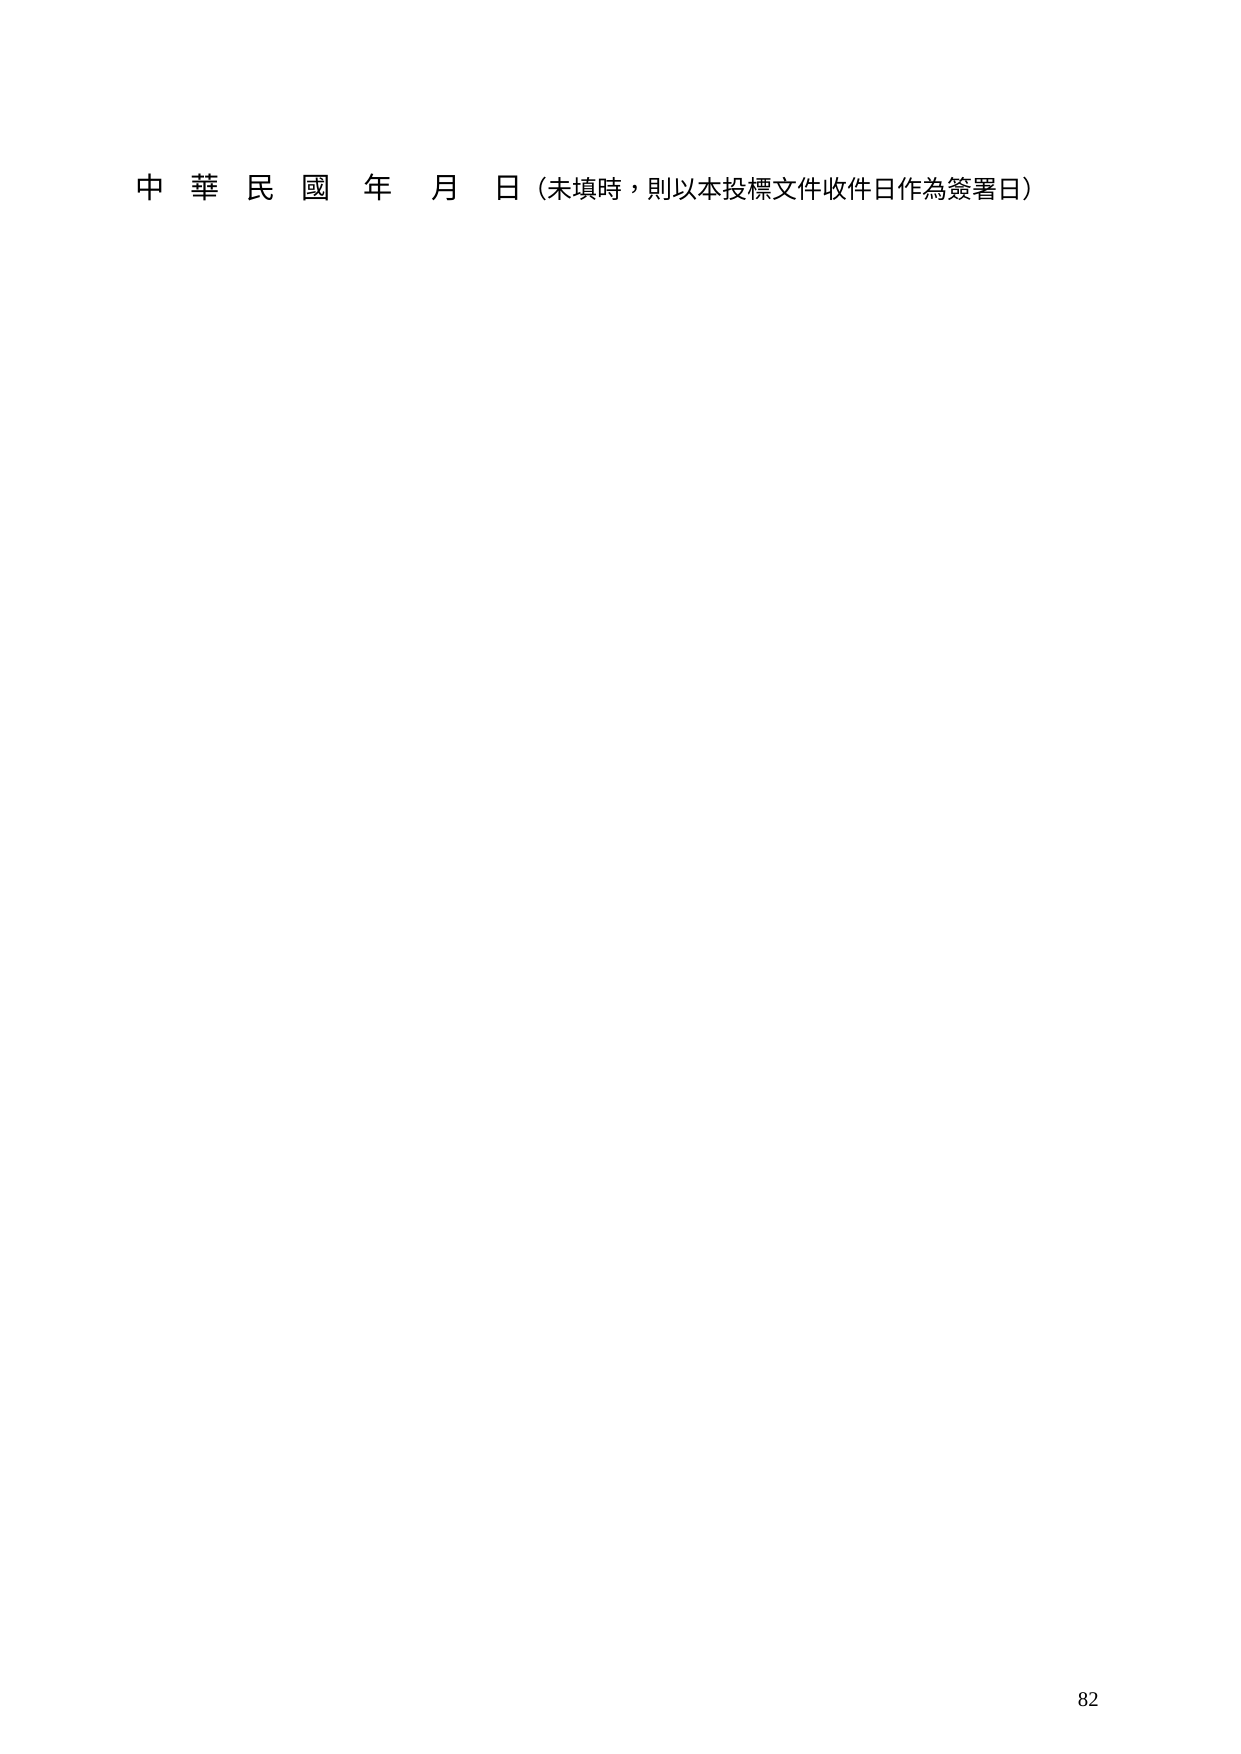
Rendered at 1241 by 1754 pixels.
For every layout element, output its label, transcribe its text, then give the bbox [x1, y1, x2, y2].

text 中 華 民 國 年 月 日（未填時，則以本投標文件收件日作為簽署日） [135, 164, 1093, 207]
